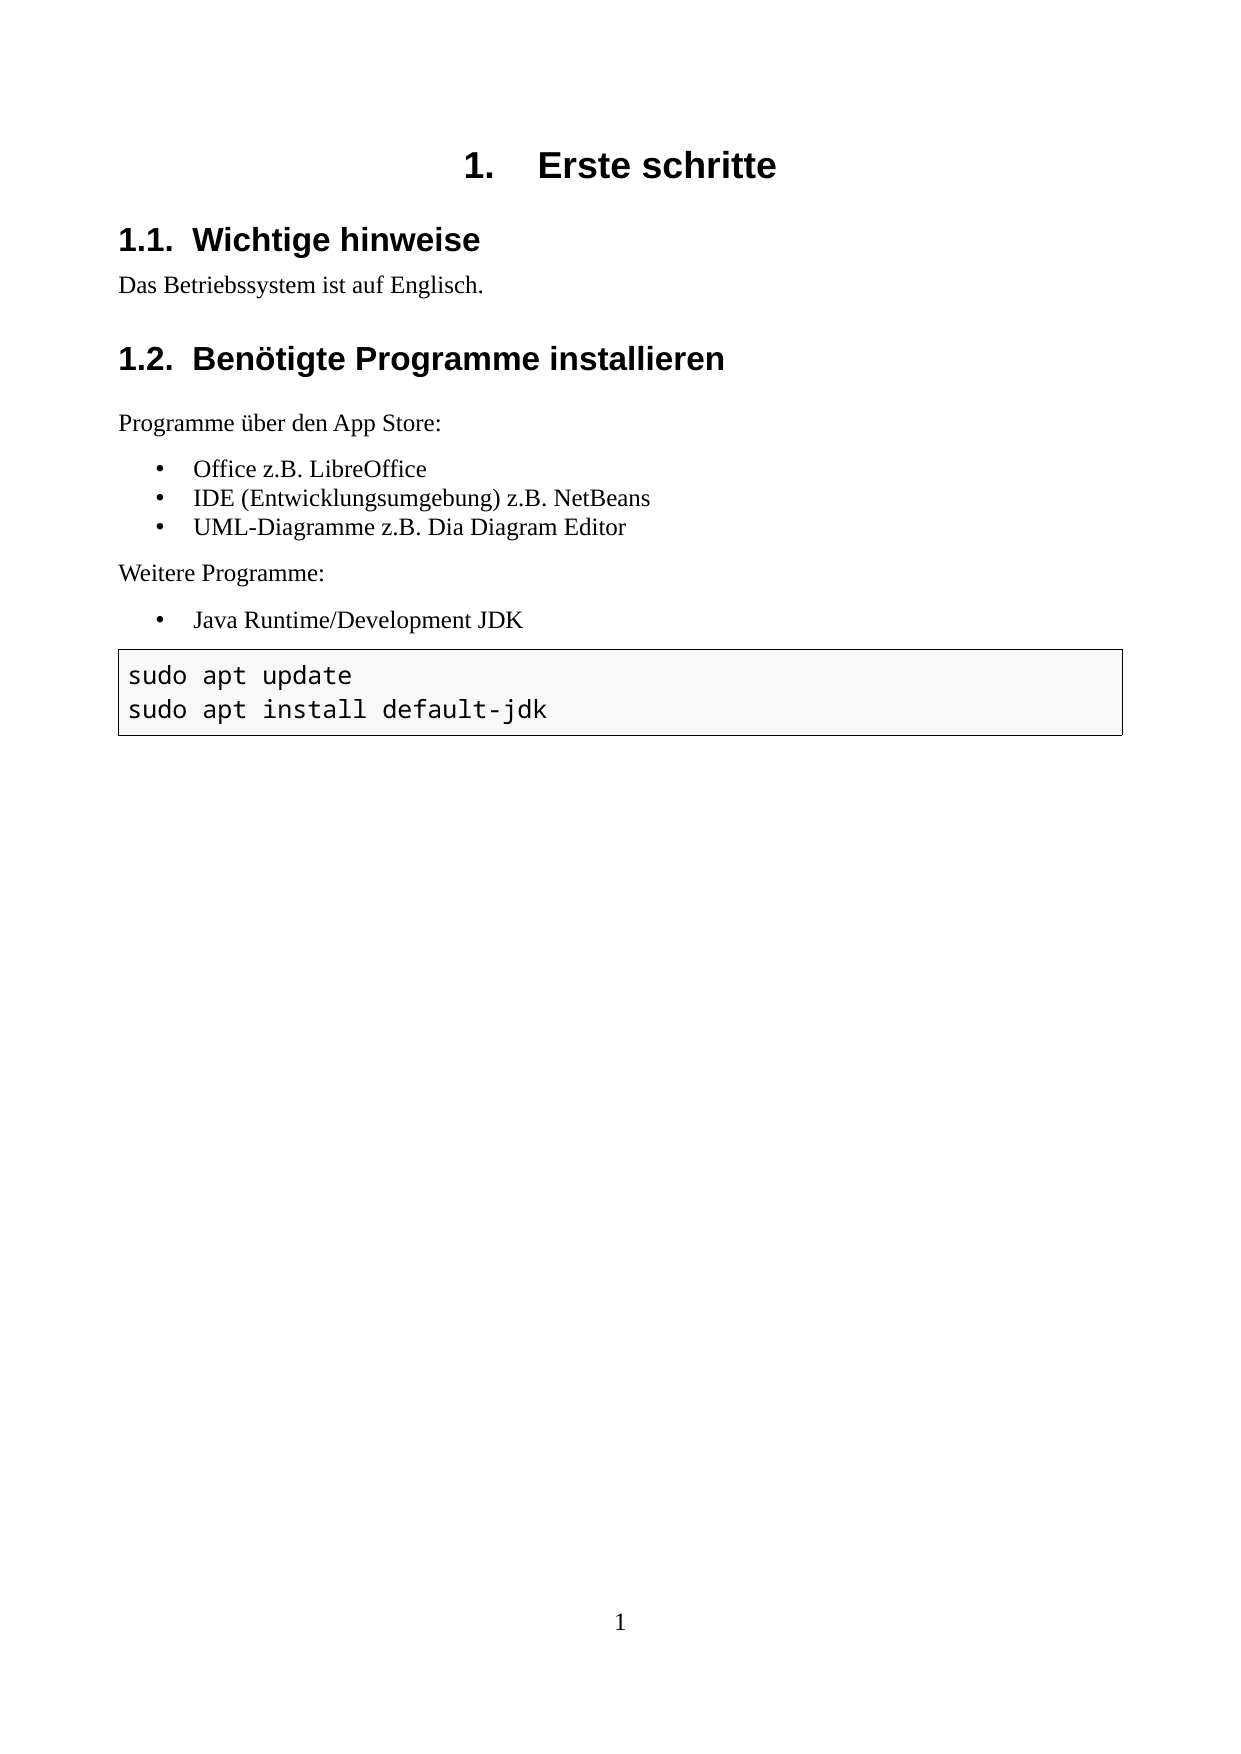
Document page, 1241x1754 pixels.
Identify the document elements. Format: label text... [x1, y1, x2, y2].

text Programme über den App Store: [118, 408, 1122, 436]
list sudo apt install default-jdk [127, 692, 1113, 726]
list UML-Diagramme z.B. Dia Diagram Editor [156, 512, 1122, 541]
list sudo apt update [127, 658, 1113, 692]
text Das Betriebssystem ist auf Englisch. [118, 271, 1122, 299]
list Java Runtime/Development JDK [156, 605, 1122, 634]
list IDE (Entwicklungsumgebung) z.B. NetBeans [156, 483, 1122, 512]
subtitle Benötigte Programme installieren [118, 339, 1122, 377]
subtitle Erste schritte [118, 143, 1122, 186]
list Office z.B. LibreOffice [156, 454, 1122, 483]
subtitle Wichtige hinweise [118, 219, 1122, 258]
text Weitere Programme: [118, 558, 1122, 587]
